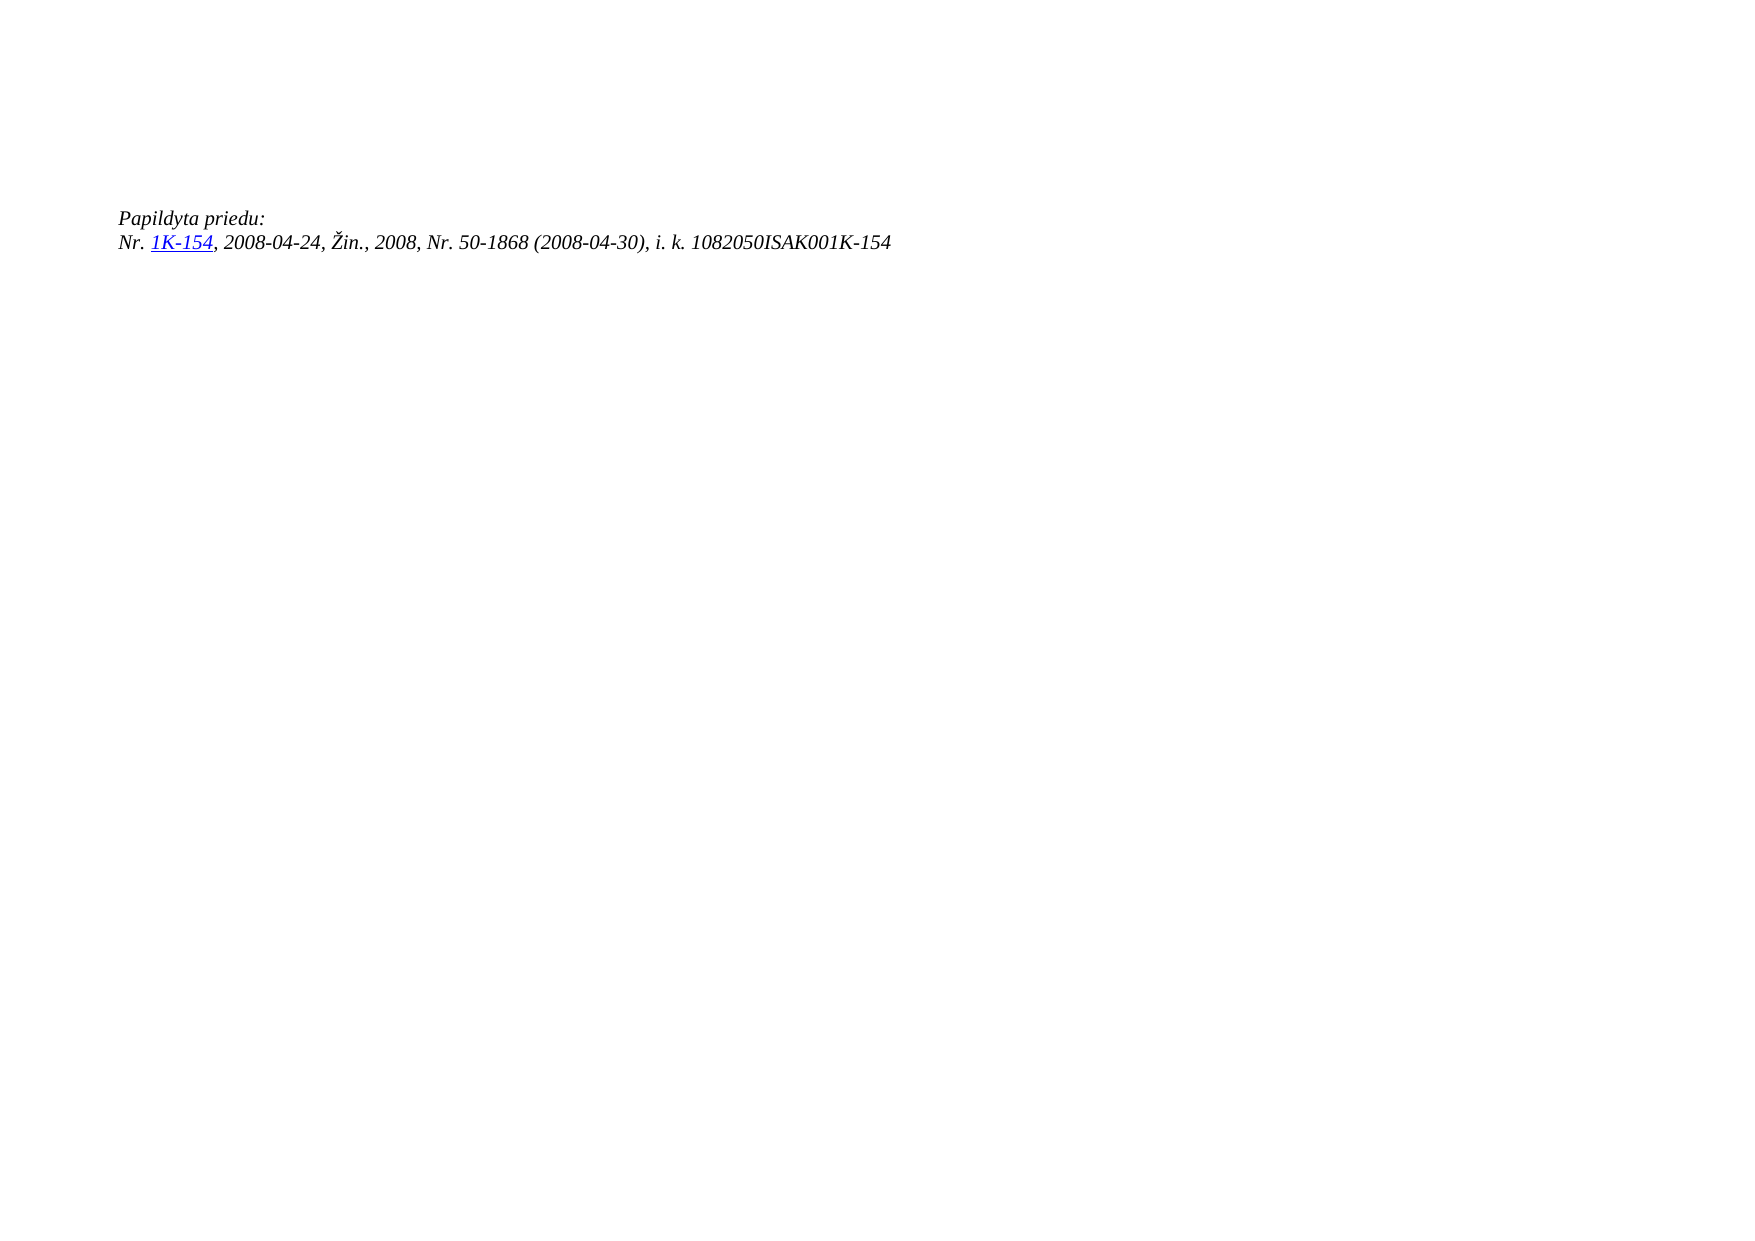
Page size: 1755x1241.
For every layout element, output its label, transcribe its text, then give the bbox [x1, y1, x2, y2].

text Papildyta priedu: [118, 206, 1636, 230]
text Nr. 1K-154, 2008-04-24, Žin., 2008, Nr. 50-1868 (2008-04-30), i. k. 1082050ISAK001K-154 [118, 230, 1636, 254]
